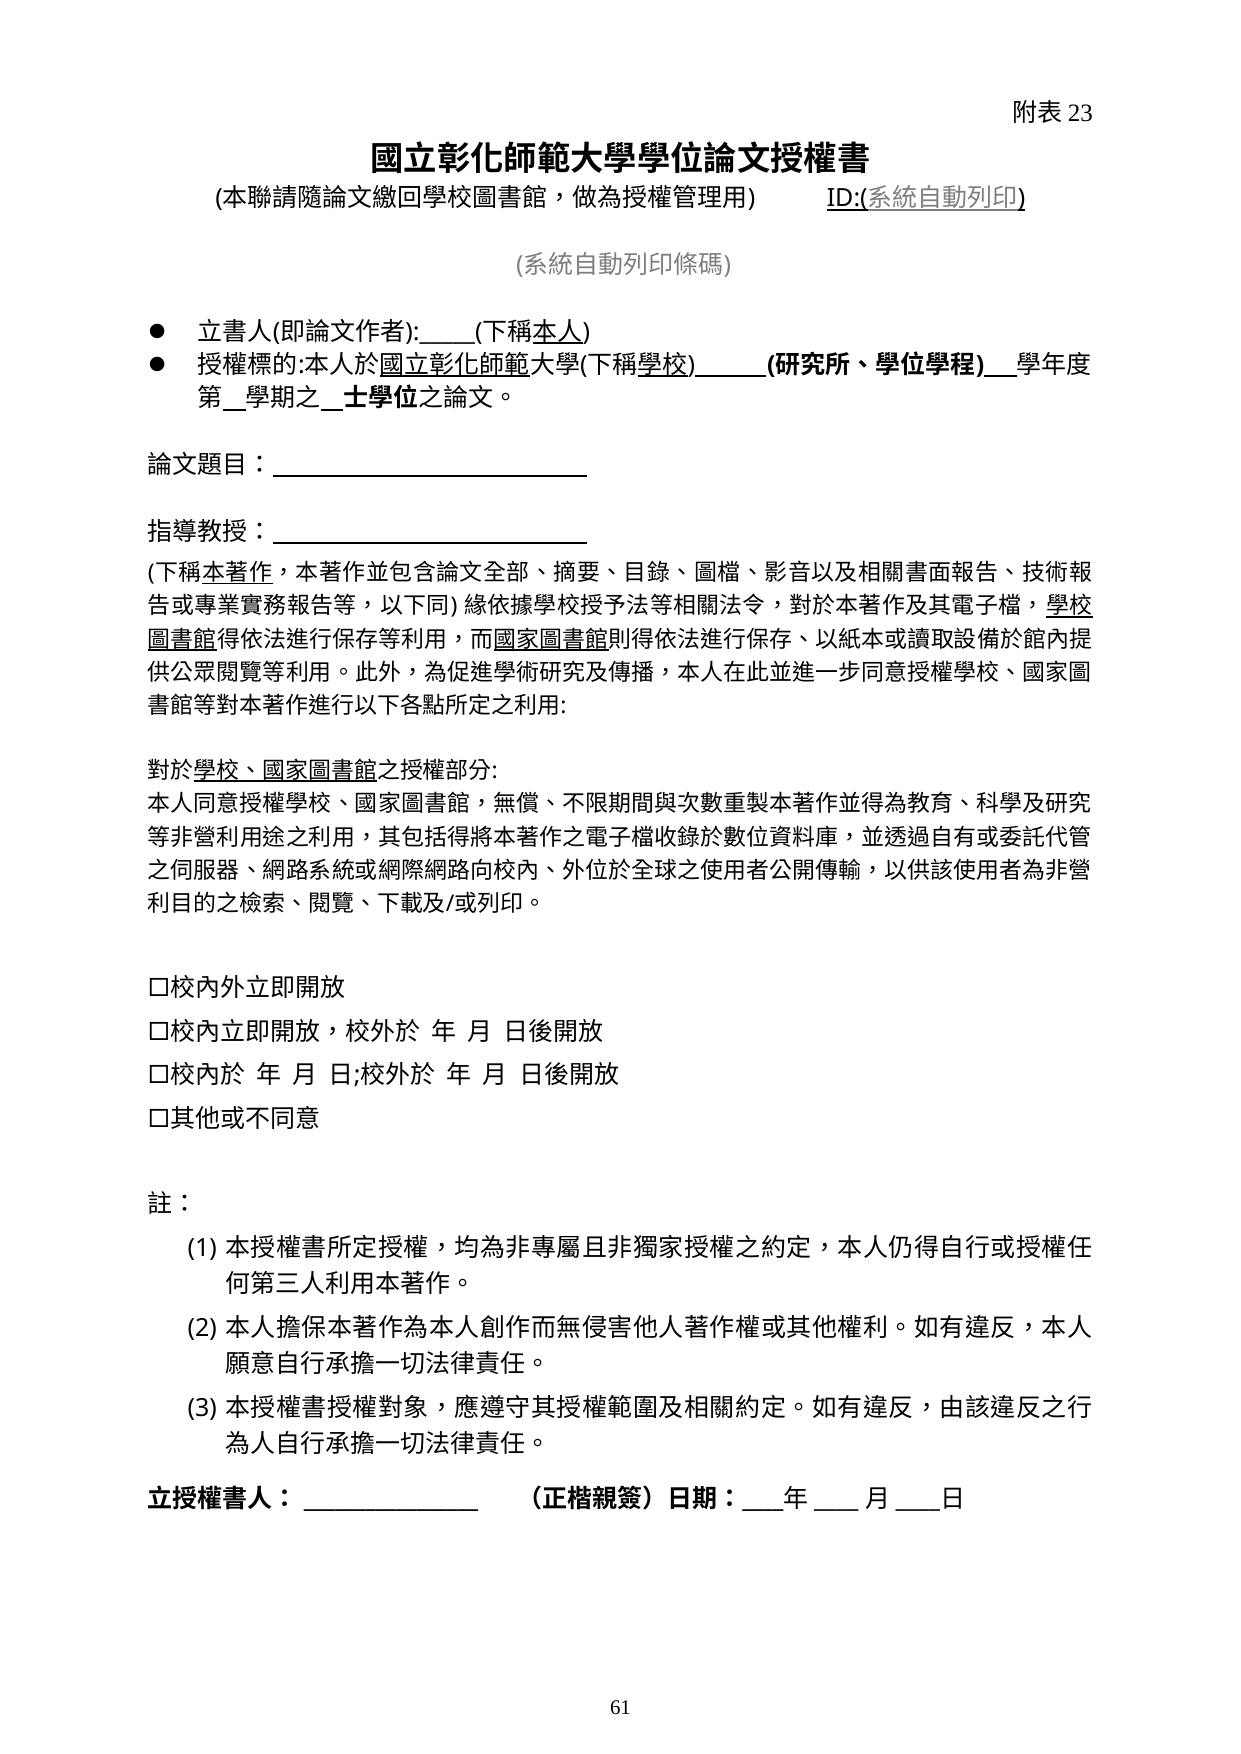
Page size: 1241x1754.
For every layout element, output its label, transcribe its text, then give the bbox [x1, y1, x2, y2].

text 校內立即開放，校外於 年 月 日後開放 [148, 1011, 1092, 1047]
list 本授權書所定授權，均為非專屬且非獨家授權之約定，本人仍得自行或授權任何第三人利用本著作。 [187, 1227, 1092, 1300]
list 立書人(即論文作者):_____(下稱本人) [148, 313, 1092, 347]
list 本人擔保本著作為本人創作而無侵害他人著作權或其他權利。如有違反，本人願意自行承擔一切法律責任。 [187, 1307, 1092, 1380]
text 國立彰化師範大學學位論文授權書 [148, 132, 1092, 180]
text 指導教授： [148, 513, 1092, 547]
text (下稱本著作，本著作並包含論文全部、摘要、目錄、圖檔、影音以及相關書面報告、技術報告或專業實務報告等，以下同) 緣依據學校授予法等相關法令，對於本著作及其電子檔，學校圖書館得依法進行保存等利用，而國家圖書館則得依法進行保存、以紙本或讀取設備於館內提供公眾閱覽等利用。此外，為促進學術研究及傳播，本人在此並進一步同意授權學校、國家圖書館等對本著作進行以下各點所定之利用: [148, 554, 1092, 721]
list 本授權書授權對象，應遵守其授權範圍及相關約定。如有違反，由該違反之行為人自行承擔一切法律責任。 [187, 1387, 1092, 1460]
text (系統自動列印條碼) [148, 247, 1092, 280]
list 授權標的:本人於國立彰化師範大學(下稱學校) (研究所、學位學程) 學年度第 學期之 士學位之論文。 [148, 347, 1092, 413]
text 註： [148, 1184, 1092, 1220]
text 校內於 年 月 日;校外於 年 月 日後開放 [148, 1055, 1092, 1091]
text 對於學校、國家圖書館之授權部分: [148, 752, 1092, 785]
text 校內外立即開放 [148, 967, 1092, 1003]
text 論文題目： [148, 447, 1092, 480]
text 立授權書人： _________________ （正楷親簽）日期：____年 ____ 月 ____日 [148, 1479, 1092, 1515]
text 附表 23 [148, 69, 1092, 132]
text 本人同意授權學校、國家圖書館，無償、不限期間與次數重製本著作並得為教育、科學及研究等非營利用途之利用，其包括得將本著作之電子檔收錄於數位資料庫，並透過自有或委託代管之伺服器、網路系統或網際網路向校內、外位於全球之使用者公開傳輸，以供該使用者為非營利目的之檢索、閱覽、下載及/或列印。 [148, 785, 1092, 918]
text (本聯請隨論文繳回學校圖書館，做為授權管理用) ID:(系統自動列印) [148, 180, 1092, 213]
text 其他或不同意 [148, 1098, 1092, 1135]
